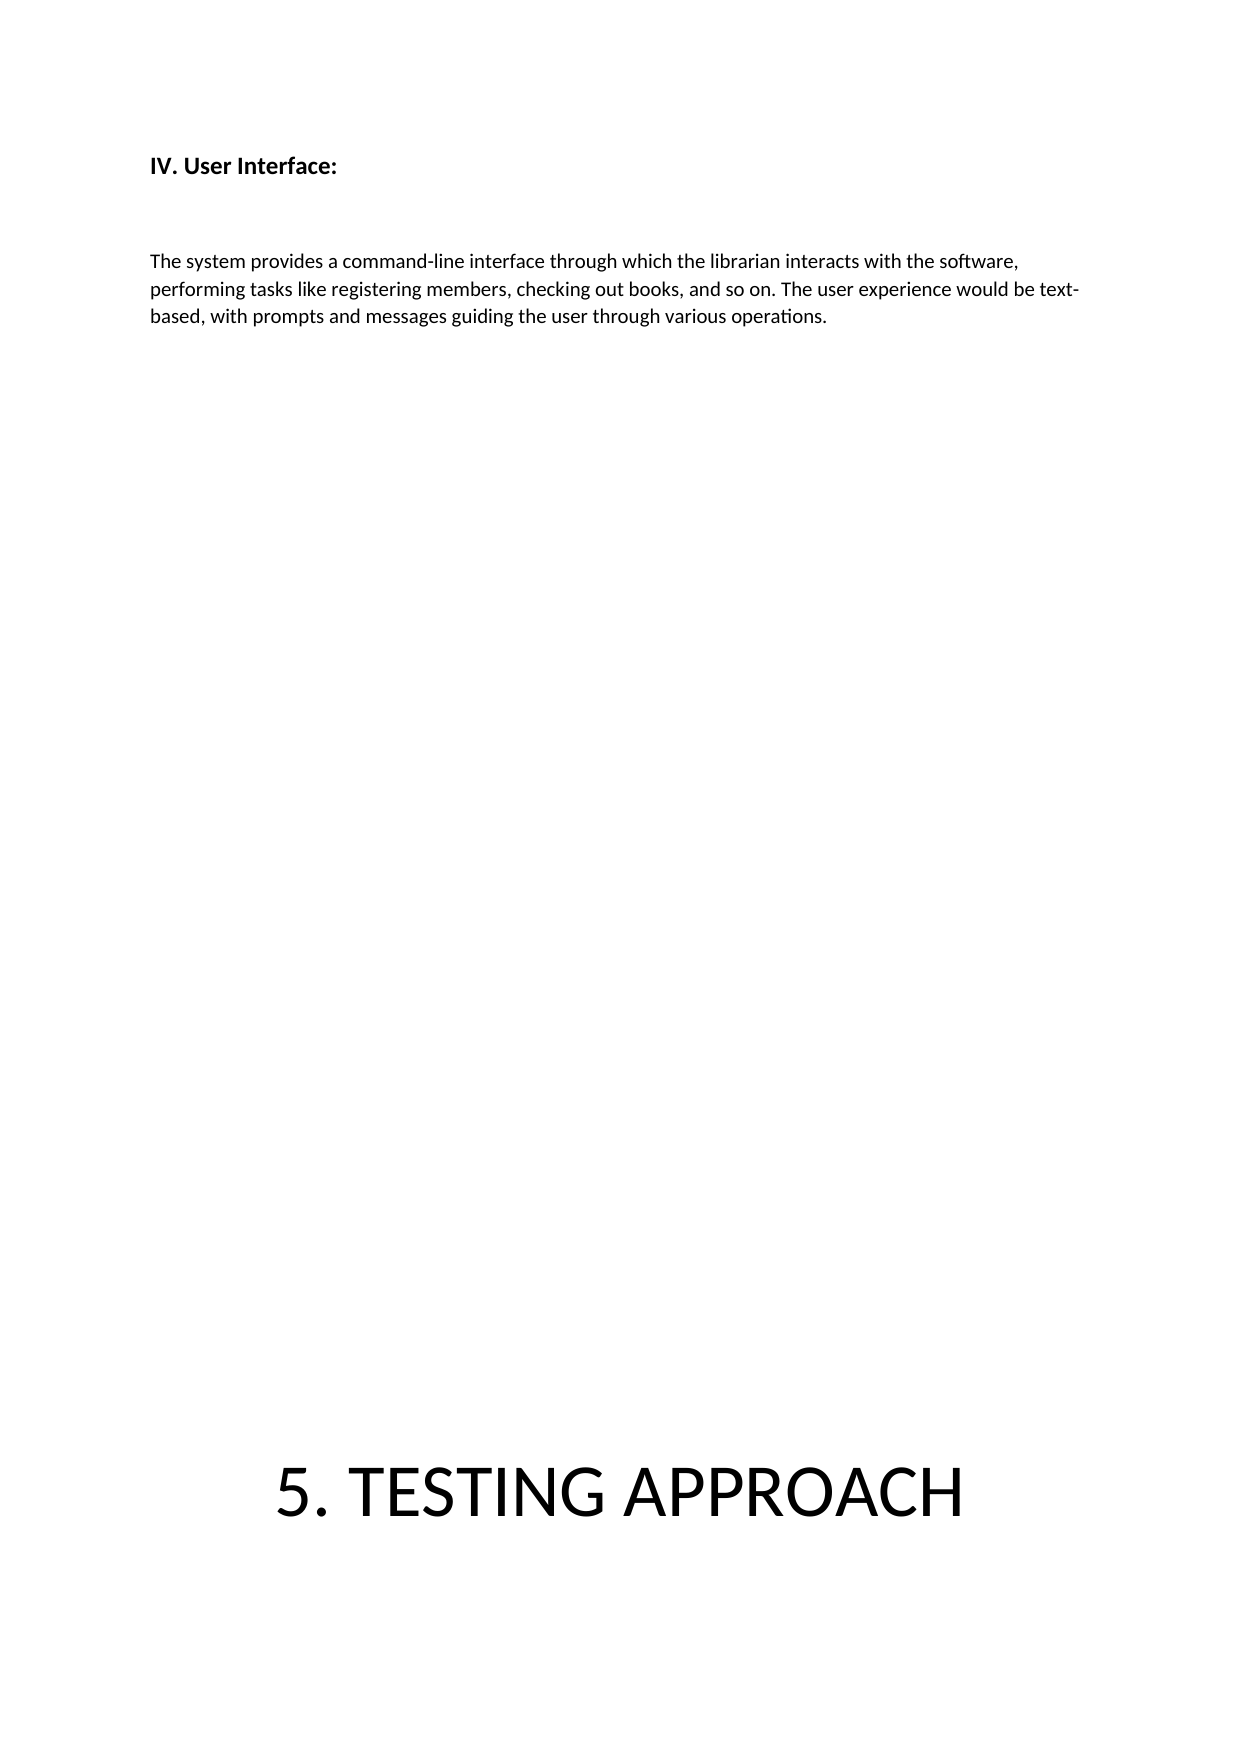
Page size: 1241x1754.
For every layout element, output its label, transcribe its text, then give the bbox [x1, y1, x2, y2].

text The system provides a command-line interface through which the librarian interacts with the software, performing tasks like registering members, checking out books, and so on. The user experience would be text-based, with prompts and messages guiding the user through various operations. [150, 248, 1090, 328]
text 5. TESTING APPROACH [150, 1443, 1090, 1535]
text IV. User Interface: [150, 150, 1090, 181]
